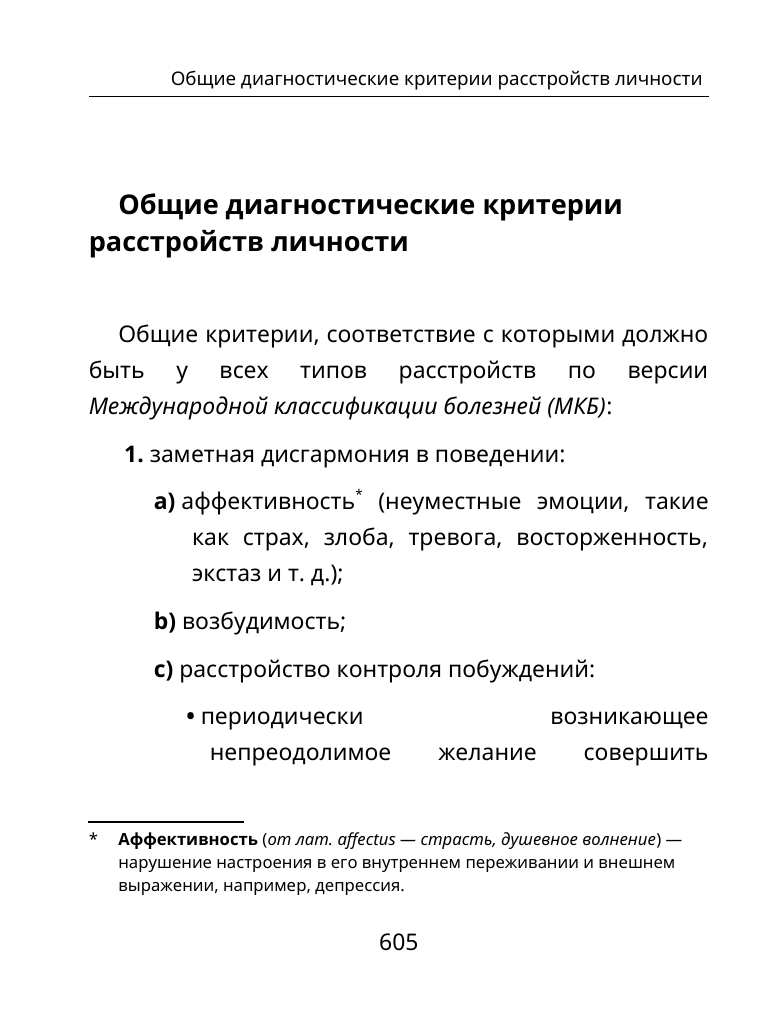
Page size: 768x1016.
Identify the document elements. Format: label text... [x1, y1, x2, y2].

list аффективность (неуместные эмоции, такие как страх, злоба, тревога, восторженность, экстаз и т. д.); [148, 485, 709, 588]
text Общие критерии, соответствие с которыми должно быть у всех типов расстройств по версии Международной классификации болезней (МКБ): [88, 318, 709, 421]
list периодически возникающее непреодолимое желание совершить [186, 700, 709, 767]
list Аффективность (от лат. affectus — страсть, душевное волнение) — нарушение настроения в его внутреннем переживании и внешнем выражении, например, депрессия. [88, 828, 709, 896]
list возбудимость; [148, 605, 709, 636]
list заметная дисгармония в поведении: [118, 437, 709, 469]
list расстройство контроля побуждений: [148, 652, 709, 684]
subtitle Общие диагностические критерии расстройств личности [88, 185, 709, 259]
